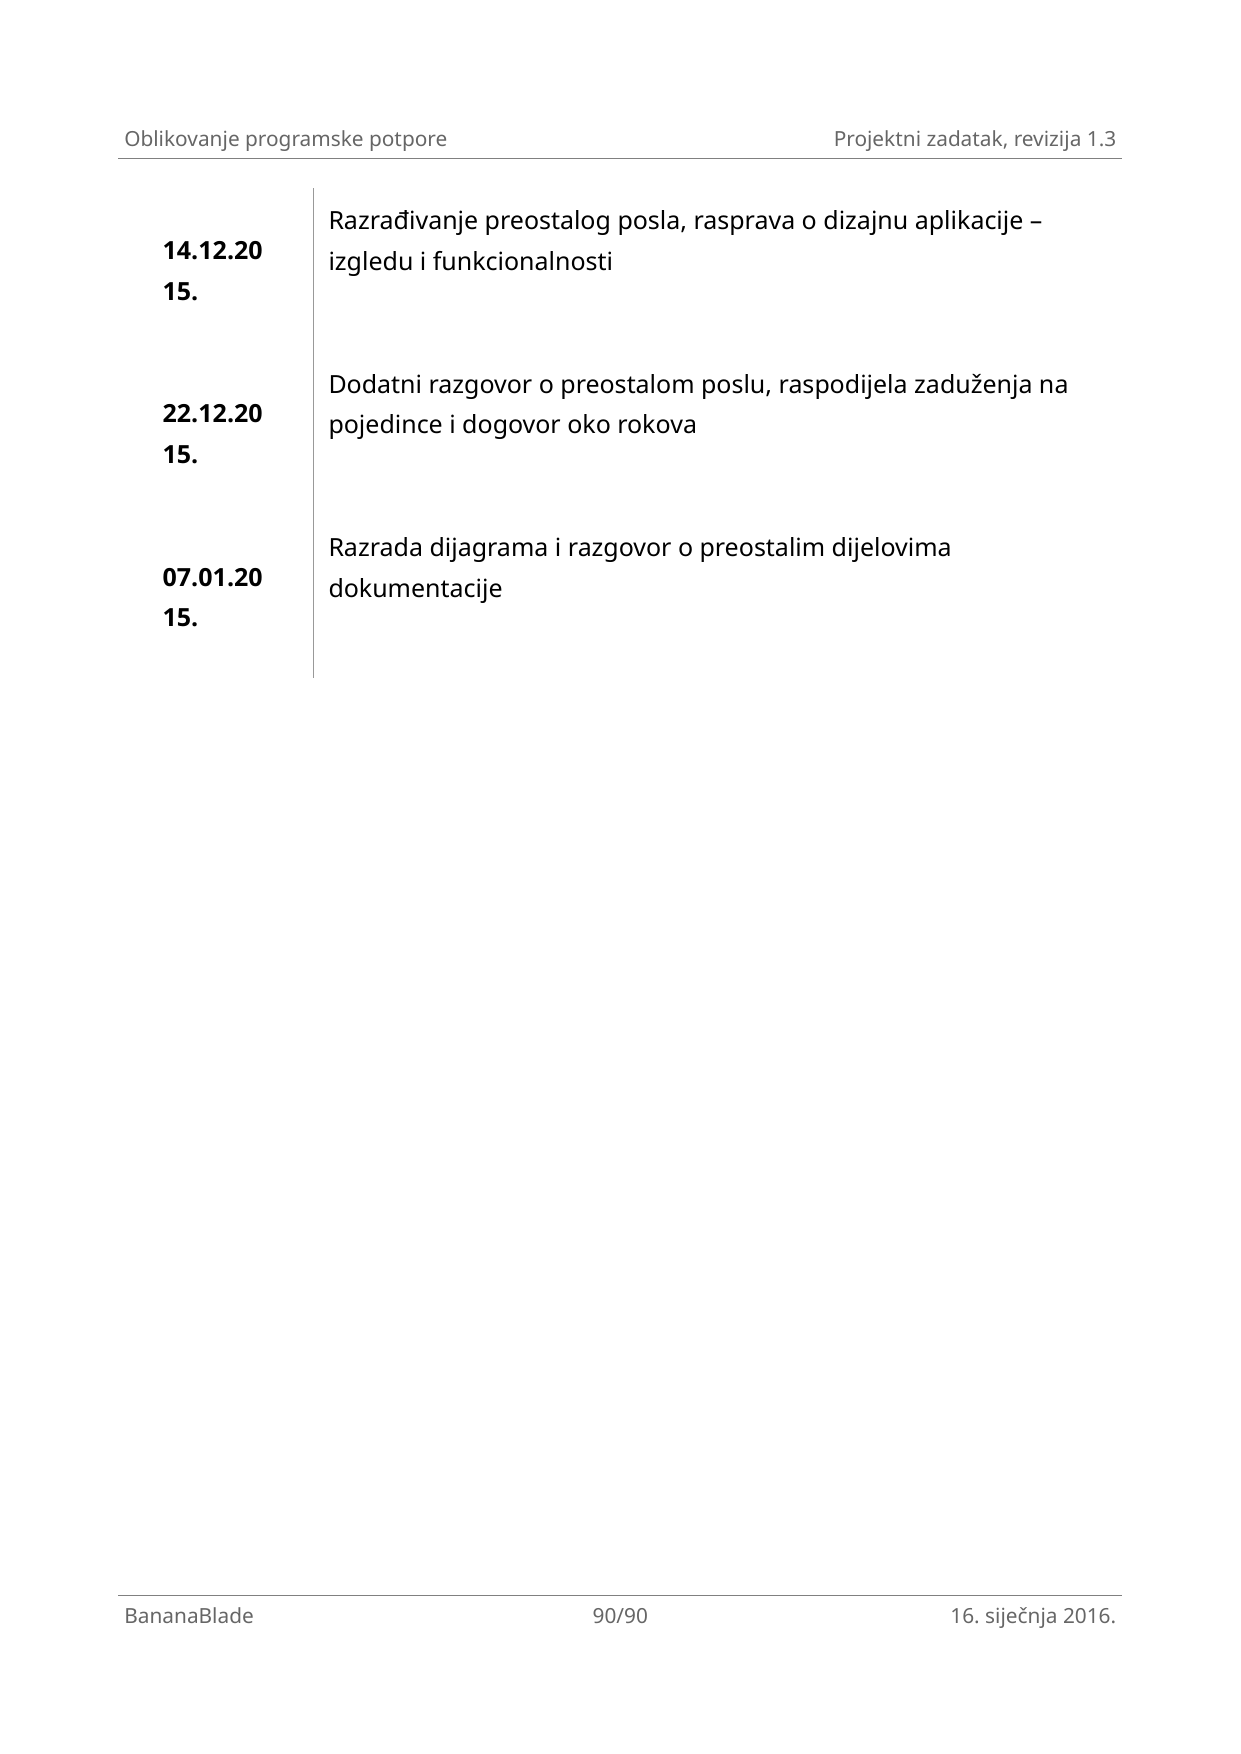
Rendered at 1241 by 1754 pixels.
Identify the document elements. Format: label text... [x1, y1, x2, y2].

table_cell Dodatni razgovor o preostalom poslu, raspodijela zaduženja na pojedince i dogovor oko rokova [314, 351, 1123, 515]
table_cell Razrađivanje preostalog posla, rasprava o dizajnu aplikacije – izgledu i funkcionalnosti [314, 188, 1123, 351]
table_cell 07.01.2015. [118, 515, 313, 678]
table_cell Razrada dijagrama i razgovor o preostalim dijelovima dokumentacije [314, 515, 1123, 678]
table_cell 22.12.2015. [118, 351, 313, 515]
table_cell 14.12.2015. [118, 188, 313, 351]
